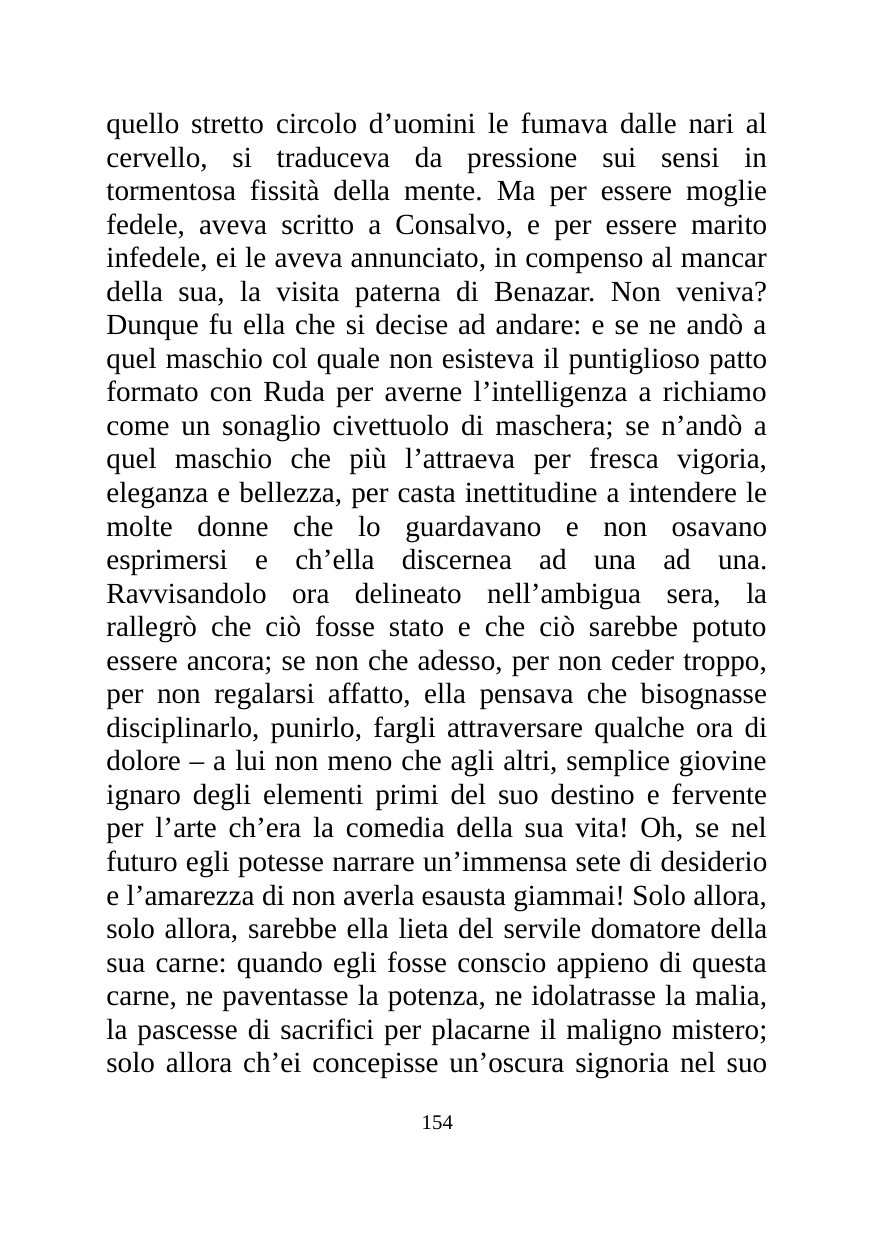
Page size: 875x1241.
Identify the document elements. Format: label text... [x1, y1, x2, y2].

text quello stretto circolo d’uomini le fumava dalle nari al cervello, si traduceva da pressione sui sensi in tormentosa fissità della mente. Ma per essere moglie fedele, aveva scritto a Consalvo, e per essere marito infedele, ei le aveva annunciato, in compenso al mancar della sua, la visita paterna di Benazar. Non veniva? Dunque fu ella che si decise ad andare: e se ne andò a quel maschio col quale non esisteva il puntiglioso patto formato con Ruda per averne l’intelligenza a richiamo come un sonaglio civettuolo di maschera; se n’andò a quel maschio che più l’attraeva per fresca vigoria, eleganza e bellezza, per casta inettitudine a intendere le molte donne che lo guardavano e non osavano esprimersi e ch’ella discernea ad una ad una. Ravvisandolo ora delineato nell’ambigua sera, la rallegrò che ciò fosse stato e che ciò sarebbe potuto essere ancora; se non che adesso, per non ceder troppo, per non regalarsi affatto, ella pensava che bisognasse disciplinarlo, punirlo, fargli attraversare qualche ora di dolore – a lui non meno che agli altri, semplice giovine ignaro degli elementi primi del suo destino e fervente per l’arte ch’era la comedia della sua vita! Oh, se nel futuro egli potesse narrare un’immensa sete di desiderio e l’amarezza di non averla esausta giammai! Solo allora, solo allora, sarebbe ella lieta del servile domatore della sua carne: quando egli fosse conscio appieno di questa carne, ne paventasse la potenza, ne idolatrasse la malia, la pascesse di sacrifici per placarne il maligno mistero; solo allora ch’ei concepisse un’oscura signoria nel suo [106, 106, 768, 1079]
